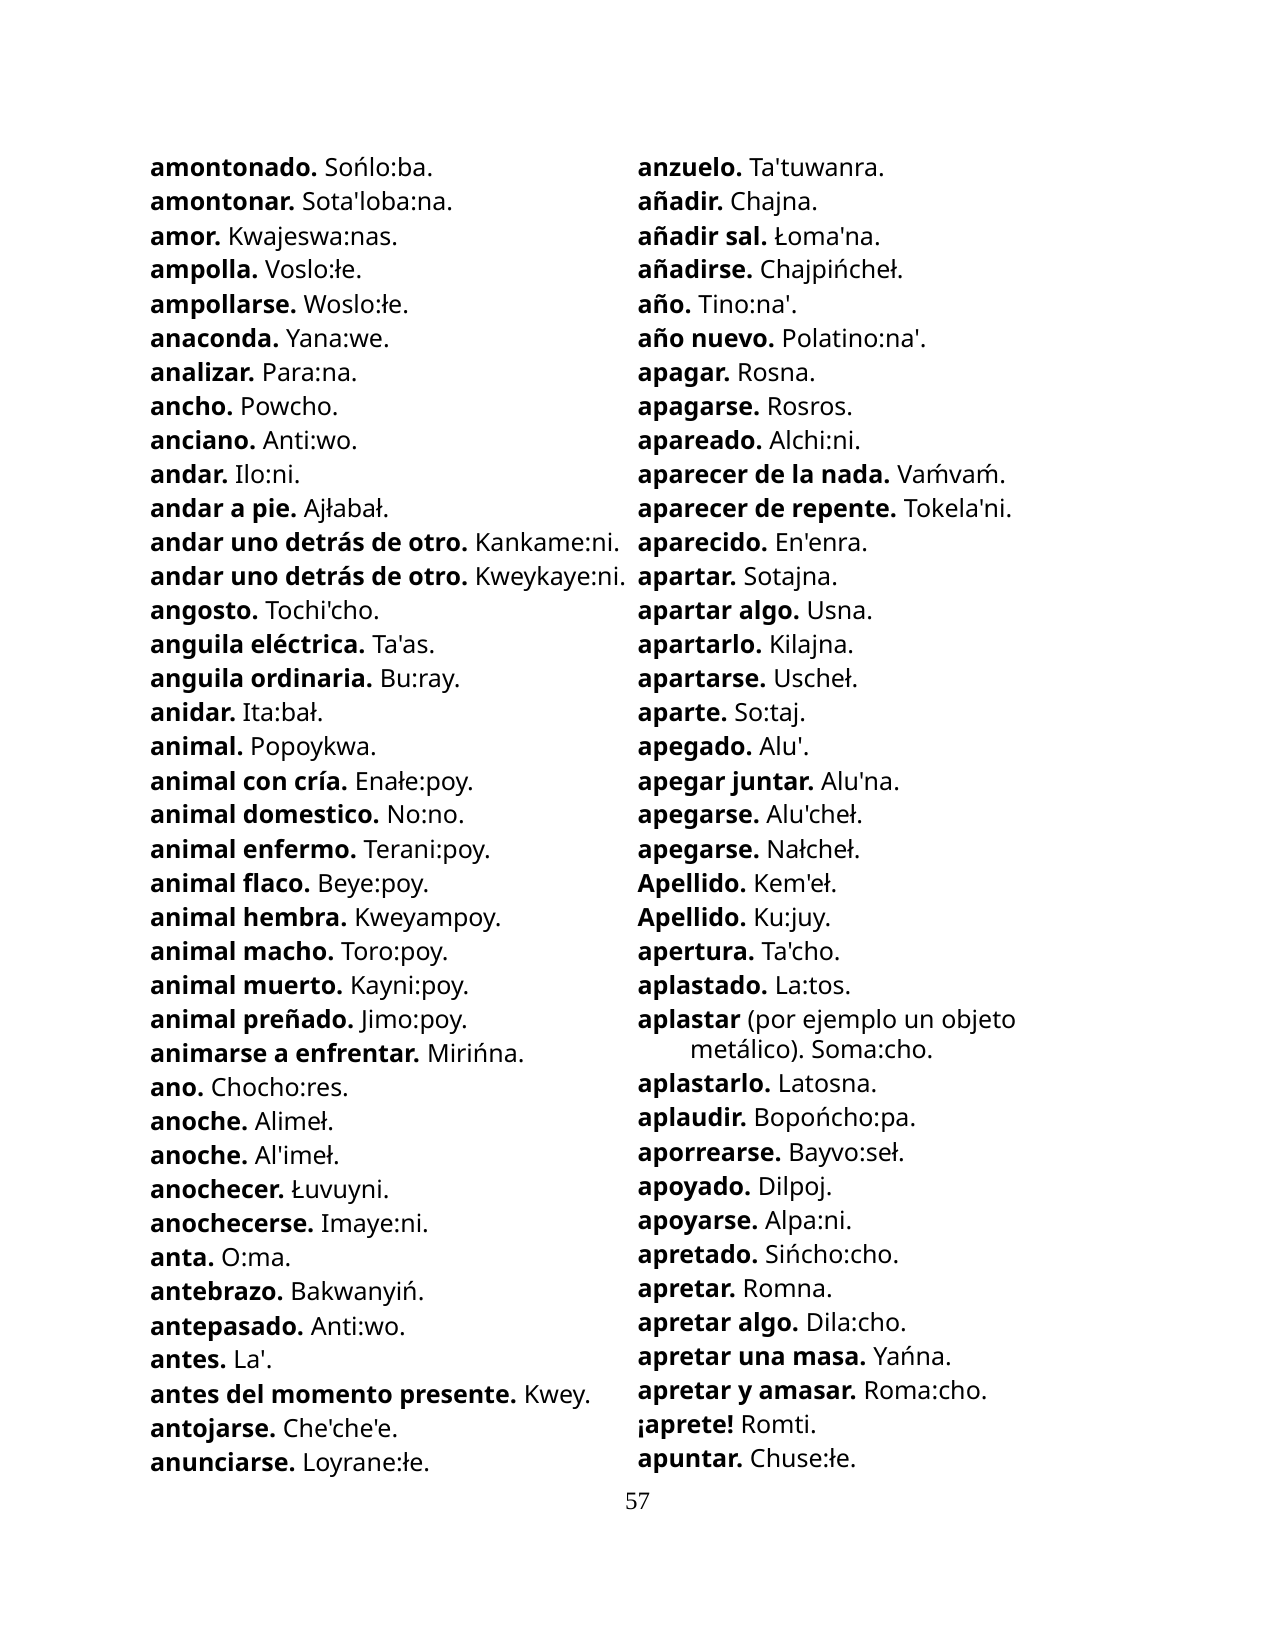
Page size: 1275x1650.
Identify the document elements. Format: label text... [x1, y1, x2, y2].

text apretar y amasar. Roma:cho. [637, 1373, 1125, 1407]
text ano. Chocho:res. [150, 1070, 637, 1104]
text apartarlo. Kilajna. [637, 627, 1125, 661]
text apegarse. Nałcheł. [637, 831, 1125, 865]
text antebrazo. Bakwanyiń. [150, 1274, 637, 1308]
text anguila ordinaria. Bu:ray. [150, 661, 637, 695]
text animal hembra. Kweyampoy. [150, 899, 637, 933]
text apegarse. Alu'cheł. [637, 797, 1125, 831]
text animal con cría. Enałe:poy. [150, 763, 637, 797]
text Apellido. Ku:juy. [637, 899, 1125, 933]
text añadirse. Chajpińcheł. [637, 252, 1125, 286]
text animal muerto. Kayni:poy. [150, 967, 637, 1002]
text aplastar (por ejemplo un objeto metálico). Soma:cho. [637, 1002, 1125, 1066]
text apartar algo. Usna. [637, 593, 1125, 627]
text andar uno detrás de otro. Kweykaye:ni. [150, 559, 637, 593]
text antes del momento presente. Kwey. [150, 1376, 637, 1410]
text antepasado. Anti:wo. [150, 1308, 637, 1342]
text apegado. Alu'. [637, 729, 1125, 763]
text Apellido. Kem'eł. [637, 865, 1125, 899]
text año nuevo. Polatino:na'. [637, 320, 1125, 354]
text apertura. Ta'cho. [637, 933, 1125, 967]
text anochecer. Łuvuyni. [150, 1172, 637, 1206]
text anaconda. Yana:we. [150, 320, 637, 354]
text anguila eléctrica. Ta'as. [150, 627, 637, 661]
text anciano. Anti:wo. [150, 422, 637, 457]
text animal macho. Toro:poy. [150, 933, 637, 967]
text amontonado. Sońlo:ba. [150, 150, 637, 184]
text apoyarse. Alpa:ni. [637, 1202, 1125, 1236]
text apartar. Sotajna. [637, 559, 1125, 593]
text anta. O:ma. [150, 1240, 637, 1274]
text apretar una masa. Yańna. [637, 1338, 1125, 1373]
text apretar algo. Dila:cho. [637, 1304, 1125, 1338]
text analizar. Para:na. [150, 354, 637, 388]
text apagarse. Rosros. [637, 388, 1125, 422]
text anzuelo. Ta'tuwanra. [637, 150, 1125, 184]
text amor. Kwajeswa:nas. [150, 218, 637, 252]
text aparte. So:taj. [637, 695, 1125, 729]
text apretado. Sińcho:cho. [637, 1236, 1125, 1270]
text apoyado. Dilpoj. [637, 1168, 1125, 1202]
text aparecer de repente. Tokela'ni. [637, 491, 1125, 525]
text apagar. Rosna. [637, 354, 1125, 388]
text animarse a enfrentar. Mirińna. [150, 1036, 637, 1070]
text anunciarse. Loyrane:łe. [150, 1444, 637, 1478]
text animal preñado. Jimo:poy. [150, 1002, 637, 1036]
text anoche. Alimeł. [150, 1104, 637, 1138]
text amontonar. Sota'loba:na. [150, 184, 637, 218]
text antes. La'. [150, 1342, 637, 1376]
text animal domestico. No:no. [150, 797, 637, 831]
text apretar. Romna. [637, 1270, 1125, 1304]
text anidar. Ita:bał. [150, 695, 637, 729]
text andar uno detrás de otro. Kankame:ni. [150, 525, 637, 559]
text andar. Ilo:ni. [150, 457, 637, 491]
text animal enfermo. Terani:poy. [150, 831, 637, 865]
text apuntar. Chuse:łe. [637, 1441, 1125, 1475]
text apegar juntar. Alu'na. [637, 763, 1125, 797]
text aplaudir. Bopońcho:pa. [637, 1100, 1125, 1134]
text año. Tino:na'. [637, 286, 1125, 320]
text anoche. Al'imeł. [150, 1138, 637, 1172]
text aporrearse. Bayvo:seł. [637, 1134, 1125, 1168]
text aparecer de la nada. Vaḿvaḿ. [637, 457, 1125, 491]
text apareado. Alchi:ni. [637, 422, 1125, 457]
text animal. Popoykwa. [150, 729, 637, 763]
text ¡aprete! Romti. [637, 1407, 1125, 1441]
text añadir sal. Łoma'na. [637, 218, 1125, 252]
text aplastarlo. Latosna. [637, 1066, 1125, 1100]
text animal flaco. Beye:poy. [150, 865, 637, 899]
text ancho. Powcho. [150, 388, 637, 422]
text aplastado. La:tos. [637, 967, 1125, 1002]
text aparecido. En'enra. [637, 525, 1125, 559]
text antojarse. Che'che'e. [150, 1410, 637, 1444]
text ampolla. Voslo:łe. [150, 252, 637, 286]
text ampollarse. Woslo:łe. [150, 286, 637, 320]
text añadir. Chajna. [637, 184, 1125, 218]
text andar a pie. Ajłabał. [150, 491, 637, 525]
text angosto. Tochi'cho. [150, 593, 637, 627]
text apartarse. Uscheł. [637, 661, 1125, 695]
text anochecerse. Imaye:ni. [150, 1206, 637, 1240]
